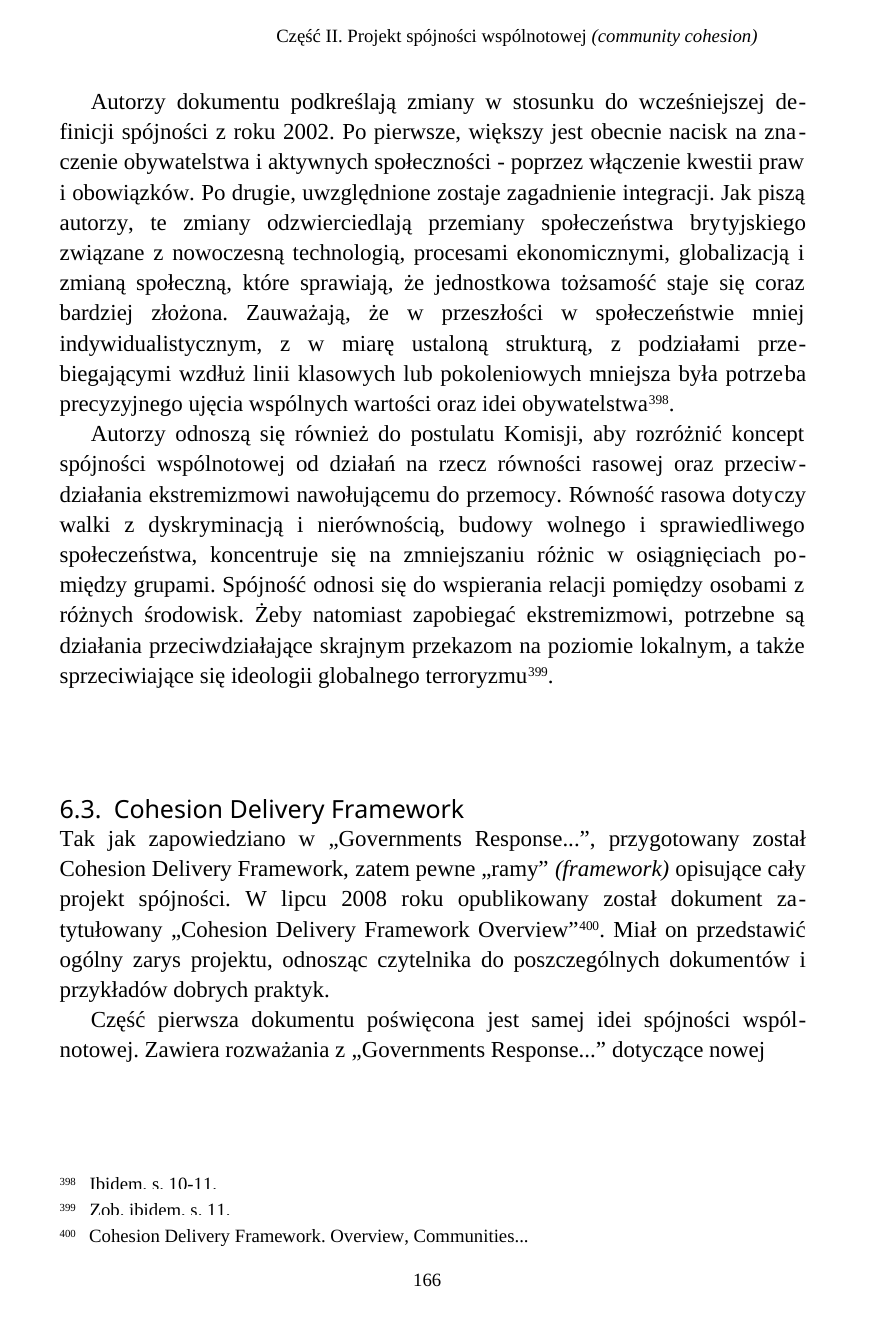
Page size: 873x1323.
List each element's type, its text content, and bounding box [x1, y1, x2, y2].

text 399 Zob. ibidem, s. 11. [59, 1199, 802, 1215]
text 398 Ibidem, s. 10-11. [59, 1173, 802, 1189]
list Cohesion Delivery Framework [59, 793, 806, 825]
text 400 Cohesion Delivery Framework. Overview, Communities... [59, 1225, 802, 1246]
text Autorzy odnoszą się również do postulatu Komisji, aby rozróżnić koncept spójności wspólnotowej od działań na rzecz równości rasowej oraz przeciw­działania ekstremizmowi nawołującemu do przemocy. Równość rasowa doty­czy walki z dyskryminacją i nierównością, budowy wolnego i sprawiedliwego społeczeństwa, koncentruje się na zmniejszaniu różnic w osiągnięciach po­między grupami. Spójność odnosi się do wspierania relacji pomiędzy osobami z różnych środowisk. Żeby natomiast zapobiegać ekstremizmowi, potrzebne są działania przeciwdziałające skrajnym przekazom na poziomie lokalnym, a także sprzeciwiające się ideologii globalnego terroryzmu399. [59, 420, 806, 688]
text Część pierwsza dokumentu poświęcona jest samej idei spójności wspól­notowej. Zawiera rozważania z „Governments Response...” dotyczące nowej [59, 1006, 806, 1063]
text Tak jak zapowiedziano w „Governments Response...”, przygotowany został Cohesion Delivery Framework, zatem pewne „ramy” (framework) opisujące cały projekt spójności. W lipcu 2008 roku opublikowany został dokument za­tytułowany „Cohesion Delivery Framework Overview”400. Miał on przedsta­wić ogólny zarys projektu, odnosząc czytelnika do poszczególnych dokumen­tów i przykładów dobrych praktyk. [59, 825, 806, 1002]
text Część II. Projekt spójności wspólnotowej (community cohesion) [276, 25, 816, 47]
text Autorzy dokumentu podkreślają zmiany w stosunku do wcześniejszej de­finicji spójności z roku 2002. Po pierwsze, większy jest obecnie nacisk na zna­czenie obywatelstwa i aktywnych społeczności - poprzez włączenie kwestii praw i obowiązków. Po drugie, uwzględnione zostaje zagadnienie integracji. Jak piszą autorzy, te zmiany odzwierciedlają przemiany społeczeństwa bry­tyjskiego związane z nowoczesną technologią, procesami ekonomicznymi, globalizacją i zmianą społeczną, które sprawiają, że jednostkowa tożsamość staje się coraz bardziej złożona. Zauważają, że w przeszłości w społeczeństwie mniej indywidualistycznym, z w miarę ustaloną strukturą, z podziałami prze­biegającymi wzdłuż linii klasowych lub pokoleniowych mniejsza była potrze­ba precyzyjnego ujęcia wspólnych wartości oraz idei obywatelstwa398. [59, 88, 806, 416]
text 166 [413, 1269, 450, 1290]
